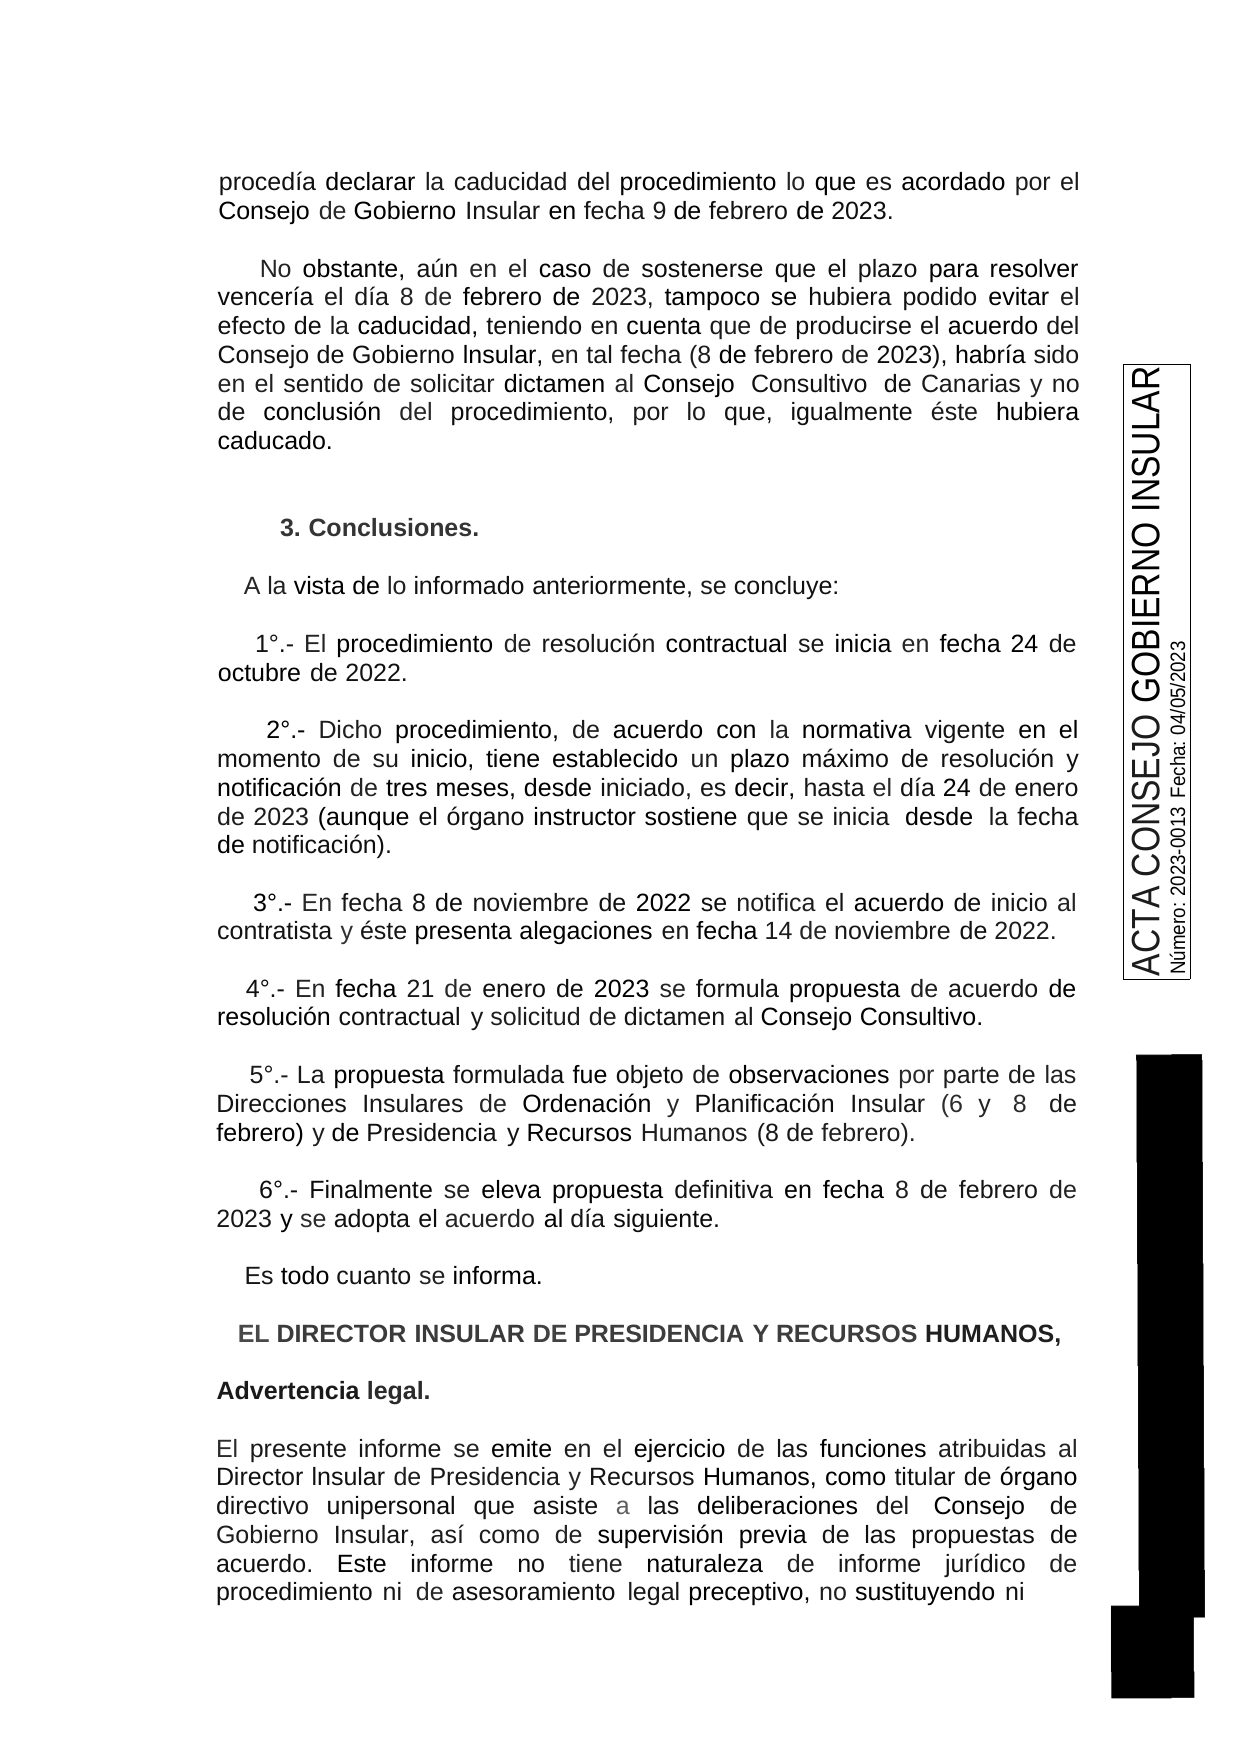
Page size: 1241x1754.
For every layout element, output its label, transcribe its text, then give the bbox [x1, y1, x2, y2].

text 3°.- En fecha 8 de noviembre de 2022 se notifica el acuerdo de inicio al contratista y éste presenta alegaciones en fecha 14 de noviembre de 2022. [217, 888, 1077, 945]
picture [1110, 1054, 1206, 1699]
text A la vista de lo informado anteriormente, se concluye: [243, 571, 1123, 600]
text procedía declarar la caducidad del procedimiento lo que es acordado por el Consejo de Gobierno Insular en fecha 9 de febrero de 2023. [218, 167, 1079, 225]
subtitle [1191, 513, 1223, 542]
subtitle EL DIRECTOR INSULAR DE PRESIDENCIA Y RECURSOS HUMANOS, [238, 1319, 1110, 1347]
text El presente informe se emite en el ejercicio de las funciones atribuidas al Director lnsular de Presidencia y Recursos Humanos, como titular de órgano directivo unipersonal que asiste a las deliberaciones del Consejo de Gobierno Insular, así como de supervisión previa de las propuestas de acuerdo. Este informe no tiene naturaleza de informe jurídico de procedimiento ni de asesoramiento legal preceptivo, no sustituyendo ni [216, 1434, 1077, 1606]
text 2°.- Dicho procedimiento, de acuerdo con la normativa vigente en el momento de su inicio, tiene establecido un plazo máximo de resolución y notificación de tres meses, desde iniciado, es decir, hasta el día 24 de enero de 2023 (aunque el órgano instructor sostiene que se inicia desde la fecha de notificación). [217, 715, 1078, 859]
text 6°.- Finalmente se eleva propuesta definitiva en fecha 8 de febrero de 2023 y se adopta el acuerdo al día siguiente. [216, 1175, 1077, 1233]
subtitle Conclusiones. [280, 513, 1123, 542]
text Número: 2023-0013 Fecha: 04/05/2023 [1167, 368, 1188, 978]
text ACTA CONSEJO GOBIERNO INSULAR [1124, 366, 1166, 978]
text 1°.- El procedimiento de resolución contractual se inicia en fecha 24 de octubre de 2022. [218, 629, 1077, 686]
text [1206, 1376, 1223, 1405]
text Advertencia legal. [216, 1376, 1110, 1405]
text 4°.- En fecha 21 de enero de 2023 se formula propuesta de acuerdo de resolución contractual y solicitud de dictamen al Consejo Consultivo. [217, 974, 1076, 1031]
text No obstante, aún en el caso de sostenerse que el plazo para resolver vencería el día 8 de febrero de 2023, tampoco se hubiera podido evitar el efecto de la caducidad, teniendo en cuenta que de producirse el acuerdo del Consejo de Gobierno lnsular, en tal fecha (8 de febrero de 2023), habría sido en el sentido de solicitar dictamen al Consejo Consultivo de Canarias y no de conclusión del procedimiento, por lo que, igualmente éste hubiera caducado. [217, 254, 1079, 455]
text Es todo cuanto se informa. [244, 1261, 1110, 1289]
text 5°.- La propuesta formulada fue objeto de observaciones por parte de las Direcciones Insulares de Ordenación y Planificación Insular (6 y 8 de febrero) y de Presidencia y Recursos Humanos (8 de febrero). [216, 1060, 1077, 1146]
